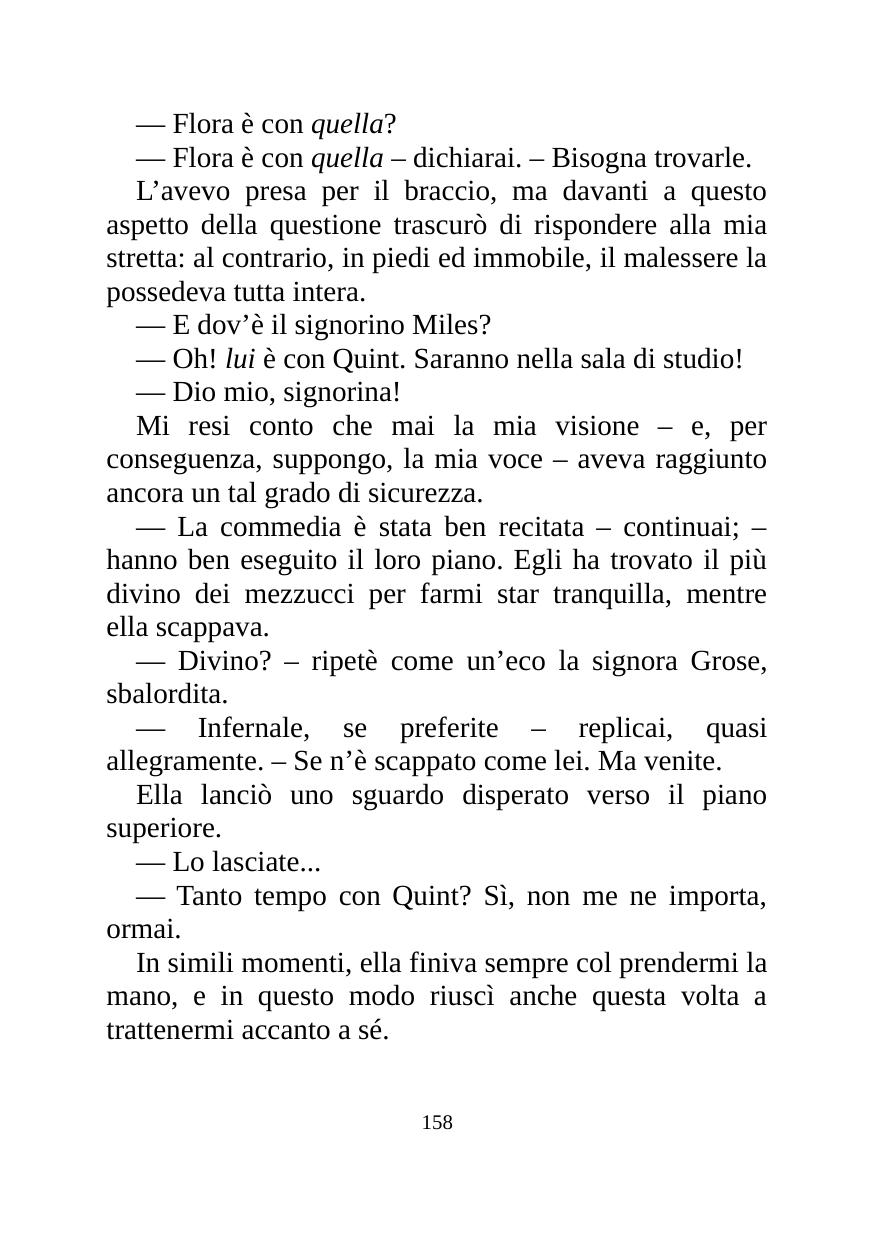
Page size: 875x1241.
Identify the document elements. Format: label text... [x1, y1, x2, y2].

text — Lo lasciate... [106, 844, 768, 878]
text — Infernale, se preferite – replicai, quasi allegramente. – Se n’è scappato come lei. Ma venite. [106, 710, 768, 777]
text — La commedia è stata ben recitata – continuai; – hanno ben eseguito il loro piano. Egli ha trovato il più divino dei mezzucci per farmi star tranquilla, mentre ella scappava. [106, 509, 768, 643]
text — Dio mio, signorina! [106, 374, 768, 408]
text — E dov’è il signorino Miles? [106, 307, 768, 341]
text — Flora è con quella? [106, 106, 768, 140]
text Ella lanciò uno sguardo disperato verso il piano superiore. [106, 777, 768, 844]
text Mi resi conto che mai la mia visione – e, per conseguenza, suppongo, la mia voce – aveva raggiunto ancora un tal grado di sicurezza. [106, 408, 768, 509]
text — Tanto tempo con Quint? Sì, non me ne importa, ormai. [106, 878, 768, 945]
text In simili momenti, ella finiva sempre col prendermi la mano, e in questo modo riuscì anche questa volta a trattenermi accanto a sé. [106, 945, 768, 1045]
text — Divino? – ripetè come un’eco la signora Grose, sbalordita. [106, 643, 768, 710]
text L’avevo presa per il braccio, ma davanti a questo aspetto della questione trascurò di rispondere alla mia stretta: al contrario, in piedi ed immobile, il malessere la possedeva tutta intera. [106, 173, 768, 307]
text — Oh! lui è con Quint. Saranno nella sala di studio! [106, 341, 768, 374]
text — Flora è con quella – dichiarai. – Bisogna trovarle. [106, 140, 768, 173]
